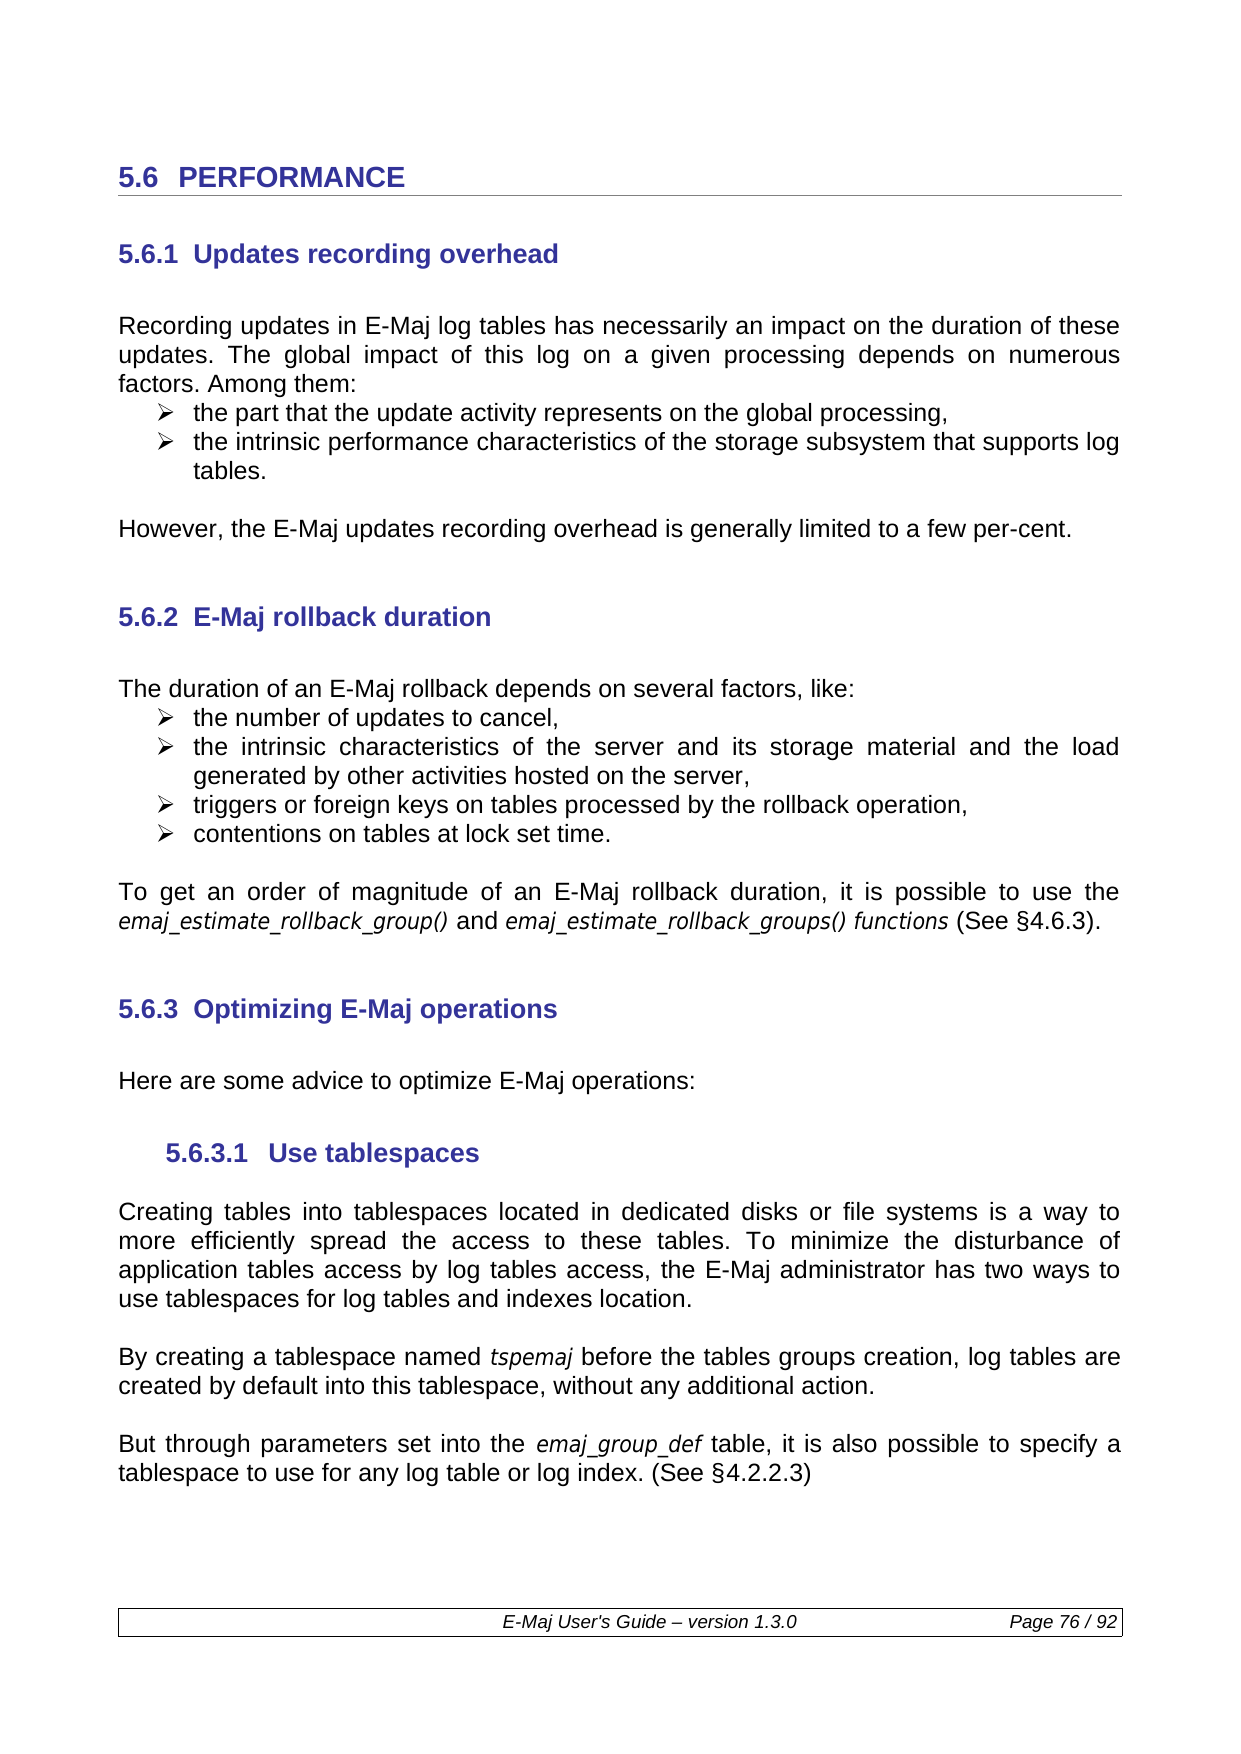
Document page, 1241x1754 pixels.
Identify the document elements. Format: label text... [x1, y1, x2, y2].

text Creating tables into tablespaces located in dedicated disks or file systems is a way to more efficiently spread the access to these tables. To minimize the disturbance of application tables access by log tables access, the E-Maj administrator has two ways to use tablespaces for log tables and indexes location. [118, 1197, 1122, 1313]
list the intrinsic characteristics of the server and its storage material and the load generated by other activities hosted on the server, [156, 732, 1122, 790]
list the intrinsic performance characteristics of the storage subsystem that supports log tables. [156, 427, 1122, 485]
text Recording updates in E-Maj log tables has necessarily an impact on the duration of these updates. The global impact of this log on a given processing depends on numerous factors. Among them: [118, 311, 1122, 398]
list the number of updates to cancel, [156, 703, 1122, 732]
subtitle Use tablespaces [165, 1137, 1122, 1168]
subtitle Performance [118, 160, 1122, 195]
text The duration of an E-Maj rollback depends on several factors, like: [118, 674, 1122, 703]
subtitle E-Maj rollback duration [118, 601, 1122, 632]
subtitle Updates recording overhead [118, 238, 1122, 269]
list the part that the update activity represents on the global processing, [156, 398, 1122, 427]
subtitle Optimizing E-Maj operations [118, 993, 1122, 1024]
text By creating a tablespace named tspemaj before the tables groups creation, log tables are created by default into this tablespace, without any additional action. [118, 1342, 1122, 1400]
list triggers or foreign keys on tables processed by the rollback operation, [156, 790, 1122, 819]
list contentions on tables at lock set time. [156, 819, 1122, 848]
text But through parameters set into the emaj_group_def table, it is also possible to specify a tablespace to use for any log table or log index. (See §4.2.2.3) [118, 1429, 1122, 1487]
text To get an order of magnitude of an E-Maj rollback duration, it is possible to use the emaj_estimate_rollback_group() and emaj_estimate_rollback_groups() functions (See §4.6.3). [118, 877, 1122, 935]
text Here are some advice to optimize E-Maj operations: [118, 1066, 1122, 1095]
text However, the E-Maj updates recording overhead is generally limited to a few per-cent. [118, 514, 1122, 543]
